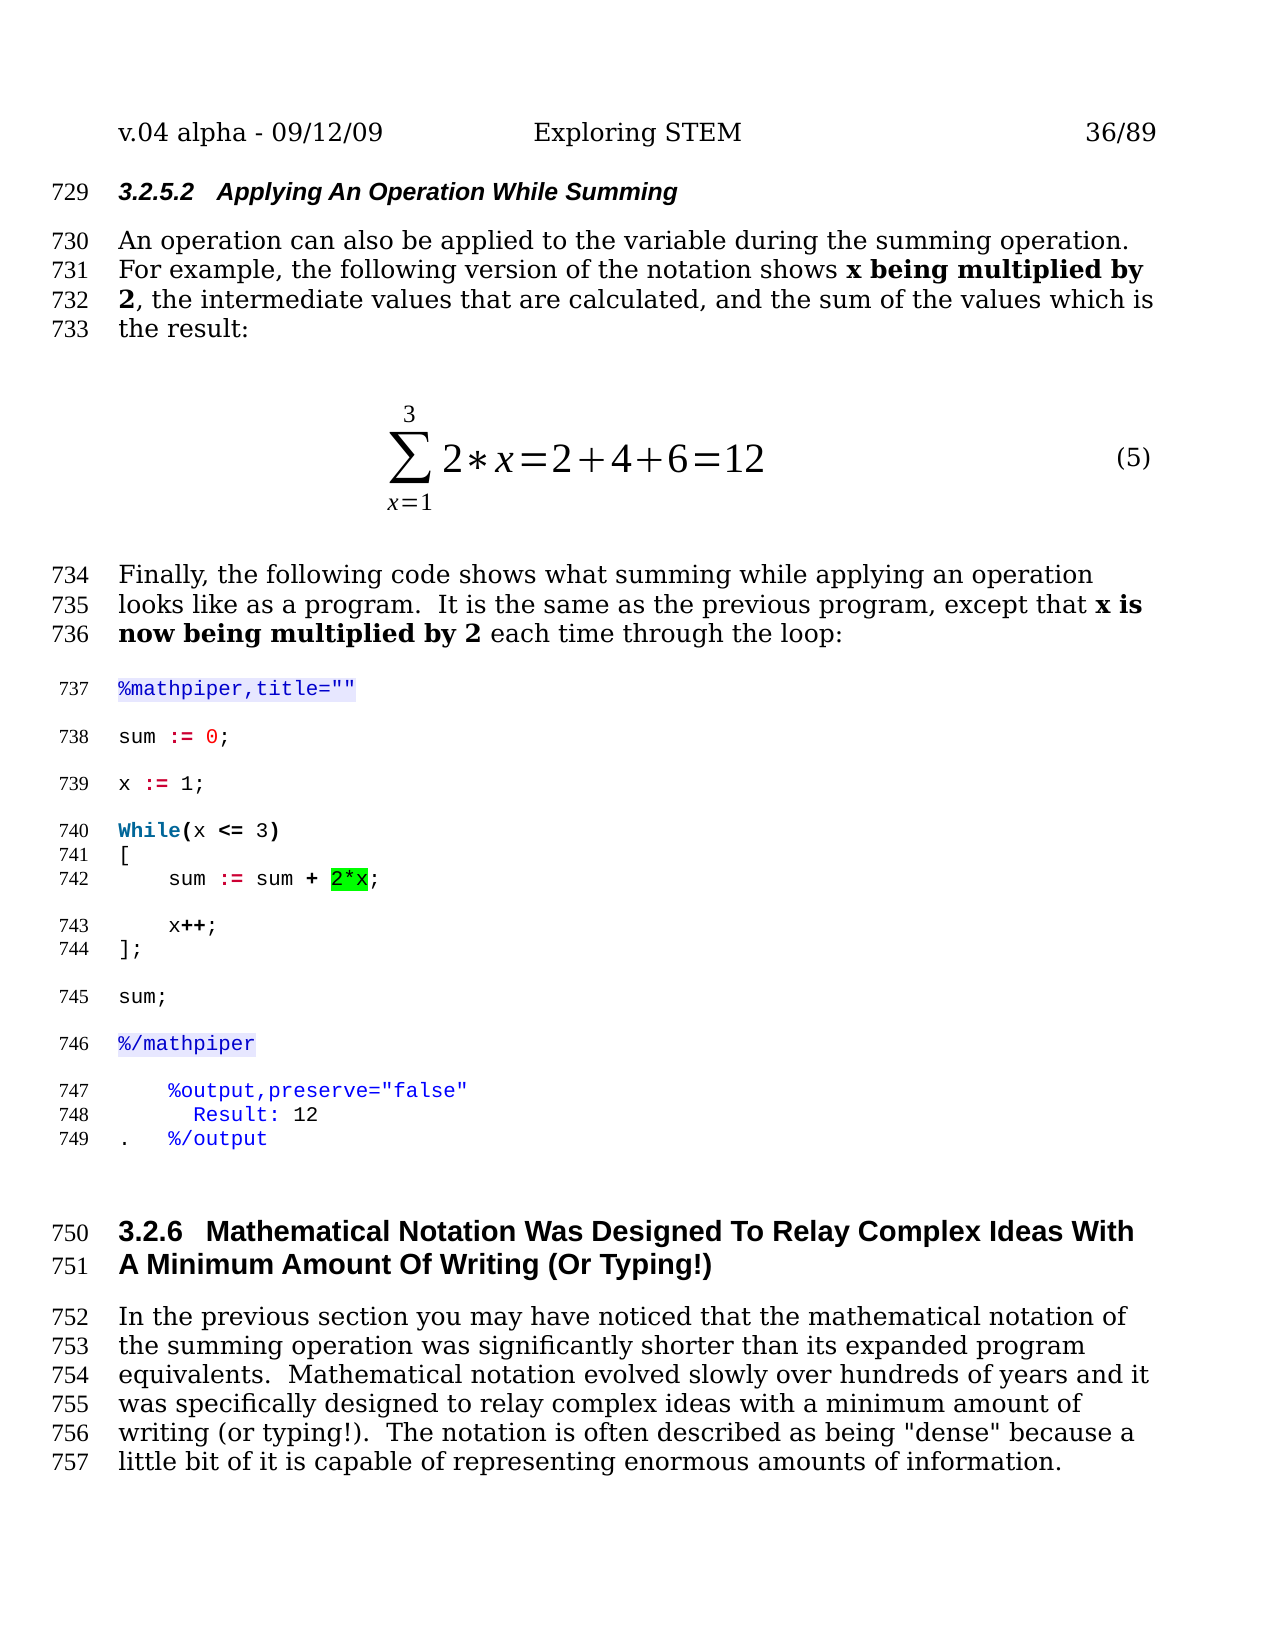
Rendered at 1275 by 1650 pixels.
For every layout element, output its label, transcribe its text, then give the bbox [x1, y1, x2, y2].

text x++; [118, 915, 1157, 938]
text %mathpiper,title="" [118, 678, 1157, 702]
text Finally, the following code shows what summing while applying an operation looks like as a program. It is the same as the previous program, except that x is now being multiplied by 2 each time through the loop: [118, 561, 1157, 649]
text %/mathpiper [118, 1033, 1157, 1057]
text Result: 12 [118, 1104, 1157, 1128]
text sum := 0; [118, 726, 1157, 749]
text . %/output [118, 1128, 1157, 1151]
subtitle Applying An Operation While Summing [118, 177, 1157, 205]
text In the previous section you may have noticed that the mathematical notation of the summing operation was significantly shorter than its expanded program equivalents. Mathematical notation evolved slowly over hundreds of years and it was specifically designed to relay complex ideas with a minimum amount of writing (or typing!). The notation is often described as being "dense" because a little bit of it is capable of representing enormous amounts of information. [118, 1302, 1157, 1477]
text %output,preserve="false" [118, 1080, 1157, 1104]
table_header [118, 394, 1041, 523]
text While(x <= 3) [118, 820, 1157, 844]
text [ [118, 844, 1157, 867]
text ]; [118, 938, 1157, 962]
table_header (5) [1041, 394, 1157, 523]
text An operation can also be applied to the variable during the summing operation. For example, the following version of the notation shows x being multiplied by 2, the intermediate values that are calculated, and the sum of the values which is the result: [118, 226, 1157, 343]
text sum := sum + 2*x; [118, 867, 1157, 891]
text sum; [118, 986, 1157, 1009]
text x := 1; [118, 773, 1157, 797]
subtitle Mathematical Notation Was Designed To Relay Complex Ideas With A Minimum Amount Of Writing (Or Typing!) [118, 1214, 1157, 1281]
